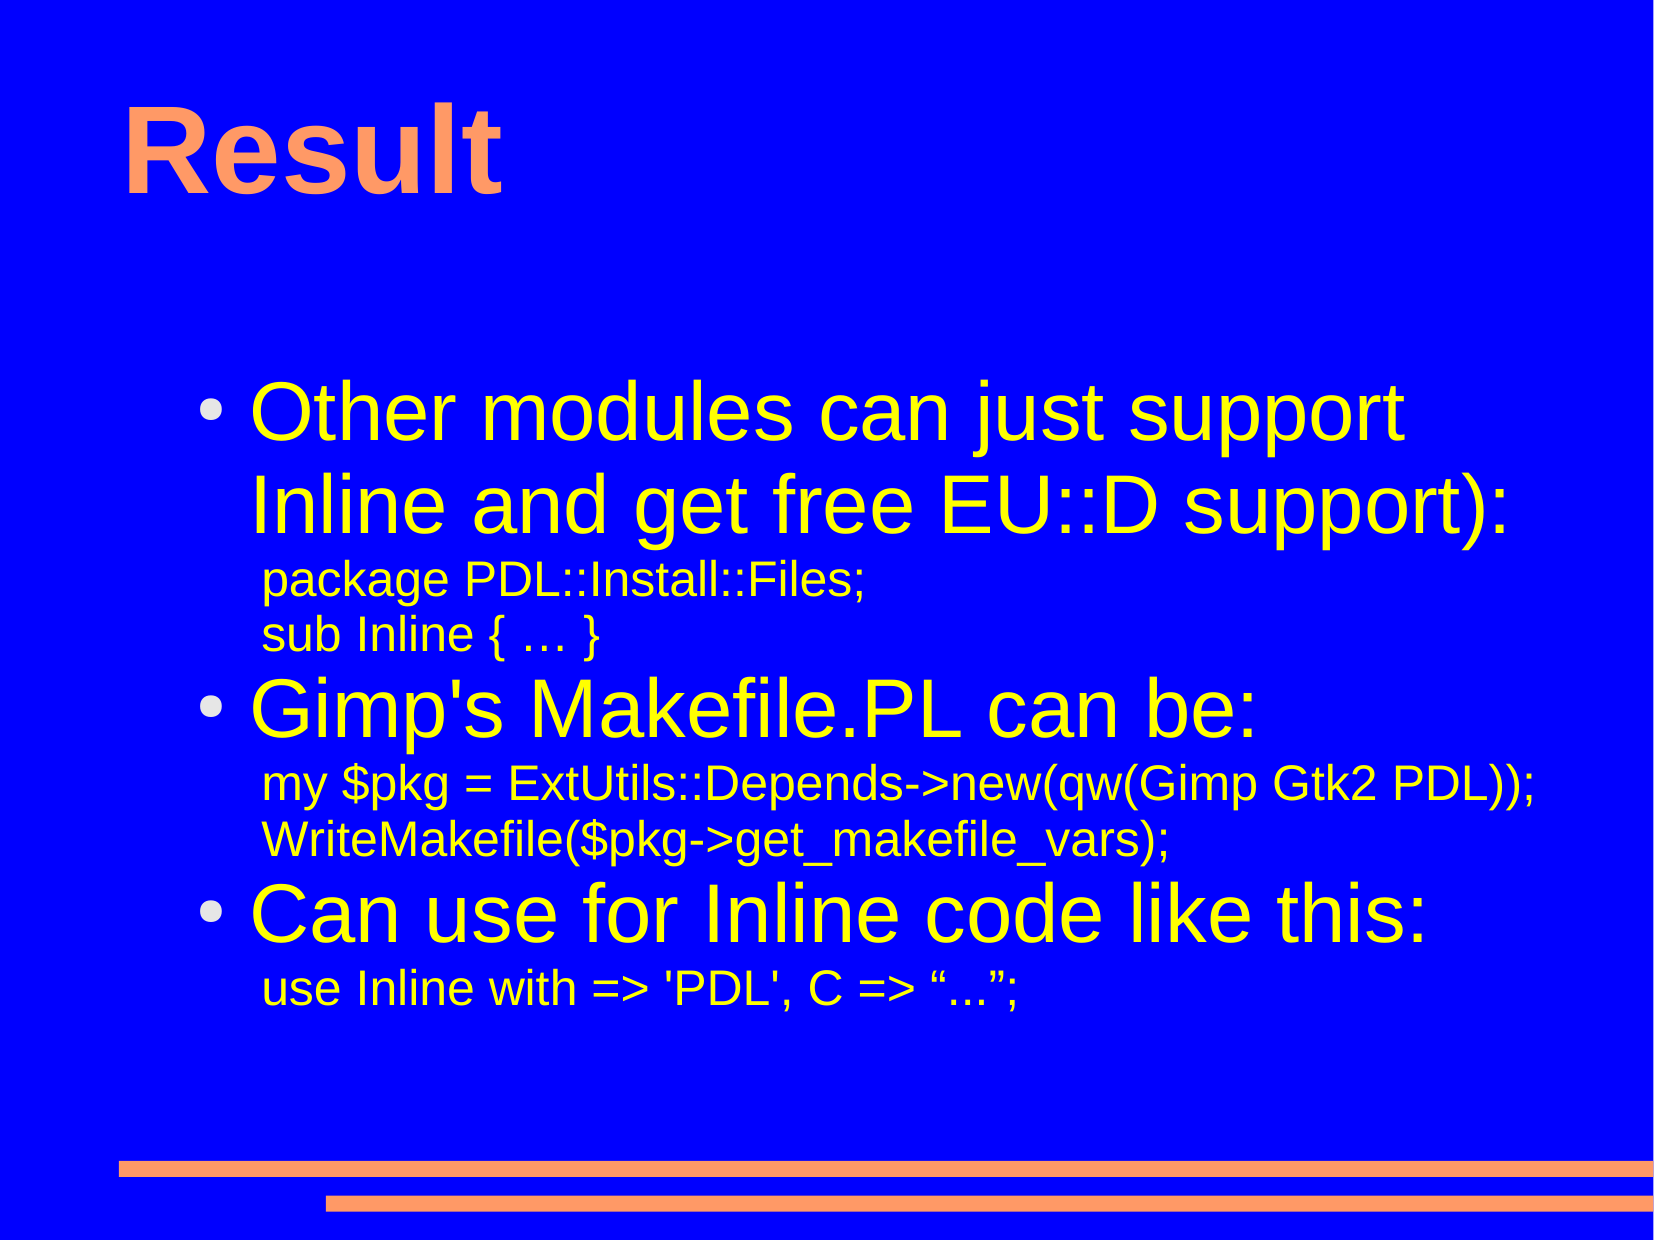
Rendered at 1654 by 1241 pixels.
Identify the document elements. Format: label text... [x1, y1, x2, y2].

list Other modules can just support Inline and get free EU::D support): package PDL::Install::Files; sub Inline { … } Gimp's Makefile.PL can be: my $pkg = ExtUtils::Depends->new(qw(Gimp Gtk2 PDL)); WriteMakefile($pkg->get_makefile_vars); Can use for Inline code like this: use Inline with => 'PDL', C => “...”; [178, 364, 1570, 1147]
title Result [121, 46, 1534, 254]
